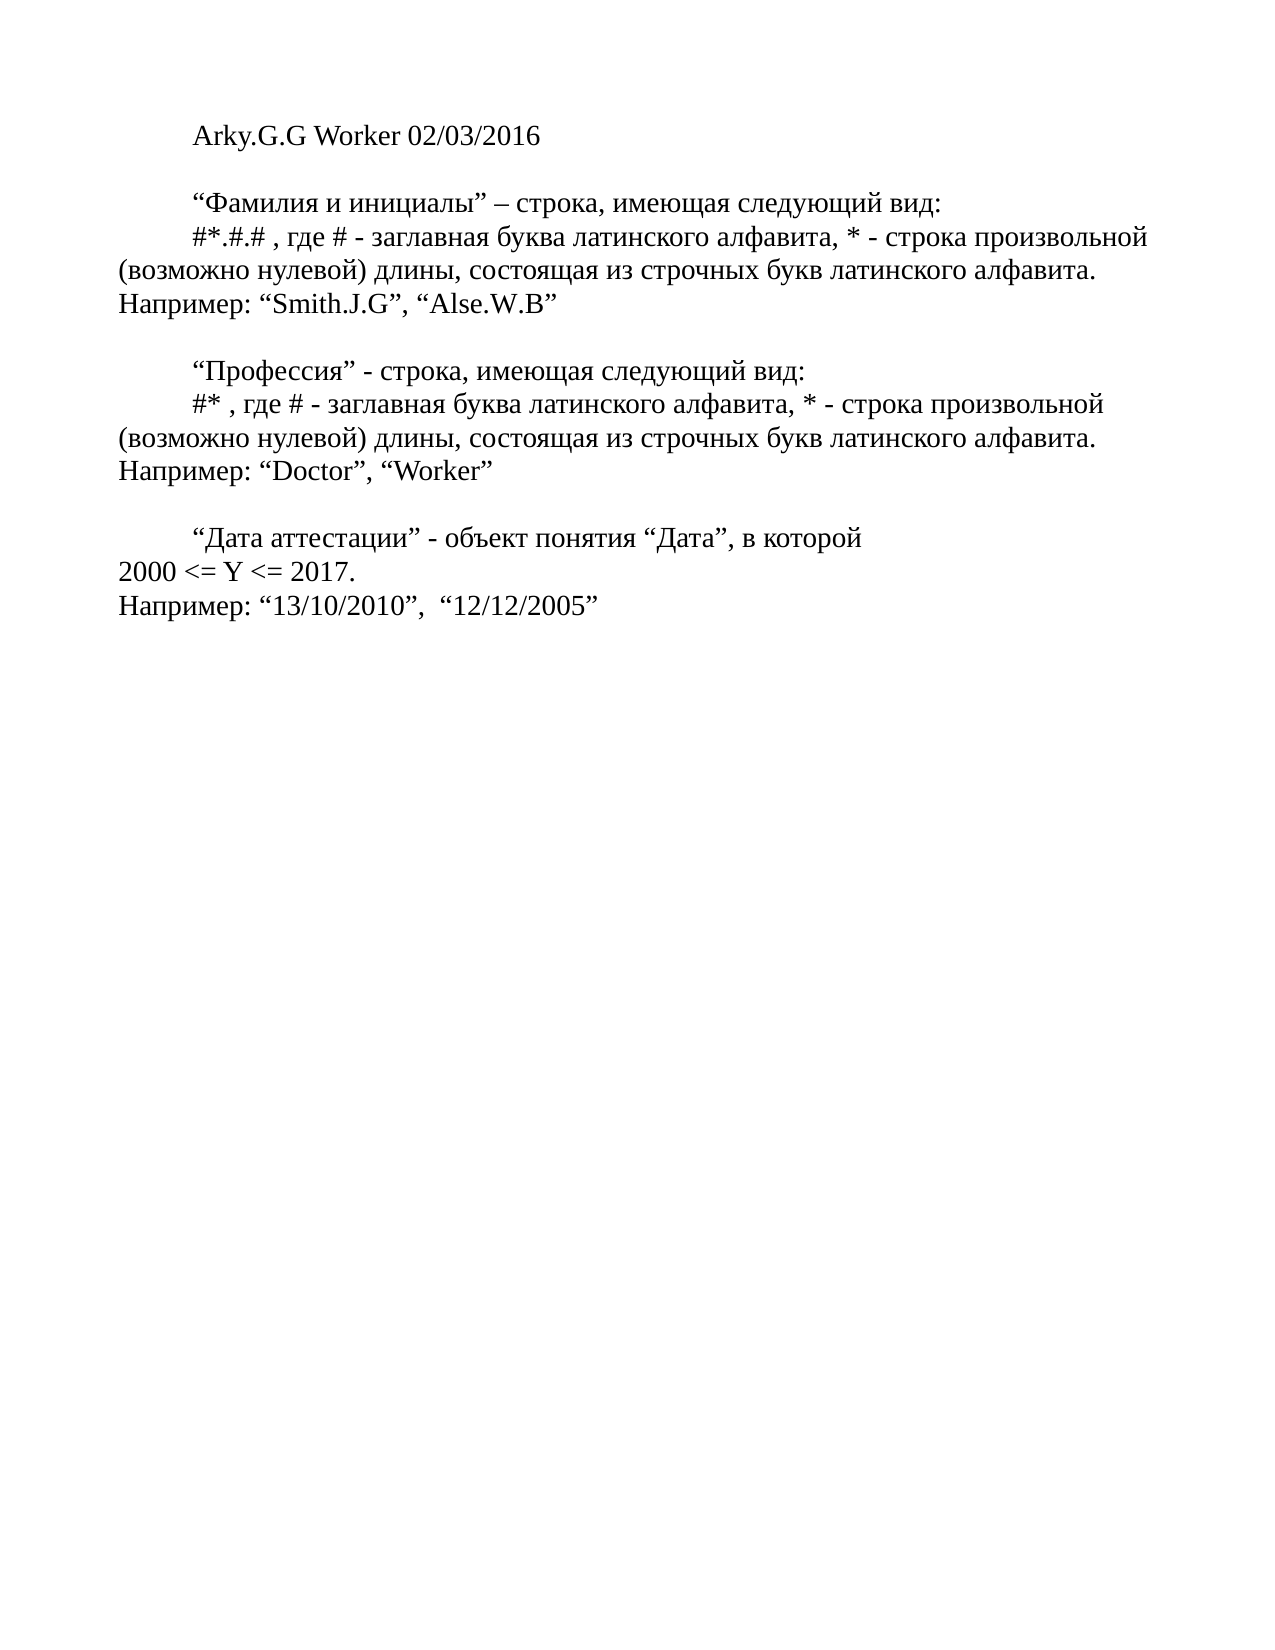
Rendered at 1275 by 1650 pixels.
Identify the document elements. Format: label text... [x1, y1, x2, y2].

text #*.#.# , где # - заглавная буква латинского алфавита, * - строка произвольной (возможно нулевой) длины, состоящая из строчных букв латинского алфавита. [118, 219, 1157, 286]
text Например: “Doctor”, “Worker” [118, 453, 1157, 487]
text Например: “13/10/2010”, “12/12/2005” [118, 588, 1157, 621]
text “Профессия” - строка, имеющая следующий вид: [118, 353, 1157, 386]
text 2000 <= Y <= 2017. [118, 554, 1157, 588]
text Arky.G.G Worker 02/03/2016 [118, 118, 1157, 152]
text #* , где # - заглавная буква латинского алфавита, * - строка произвольной (возможно нулевой) длины, состоящая из строчных букв латинского алфавита. [118, 386, 1157, 453]
text Например: “Smith.J.G”, “Alse.W.B” [118, 286, 1157, 319]
text “Фамилия и инициалы” – строка, имеющая следующий вид: [118, 185, 1157, 219]
text “Дата аттестации” - объект понятия “Дата”, в которой [118, 521, 1157, 554]
